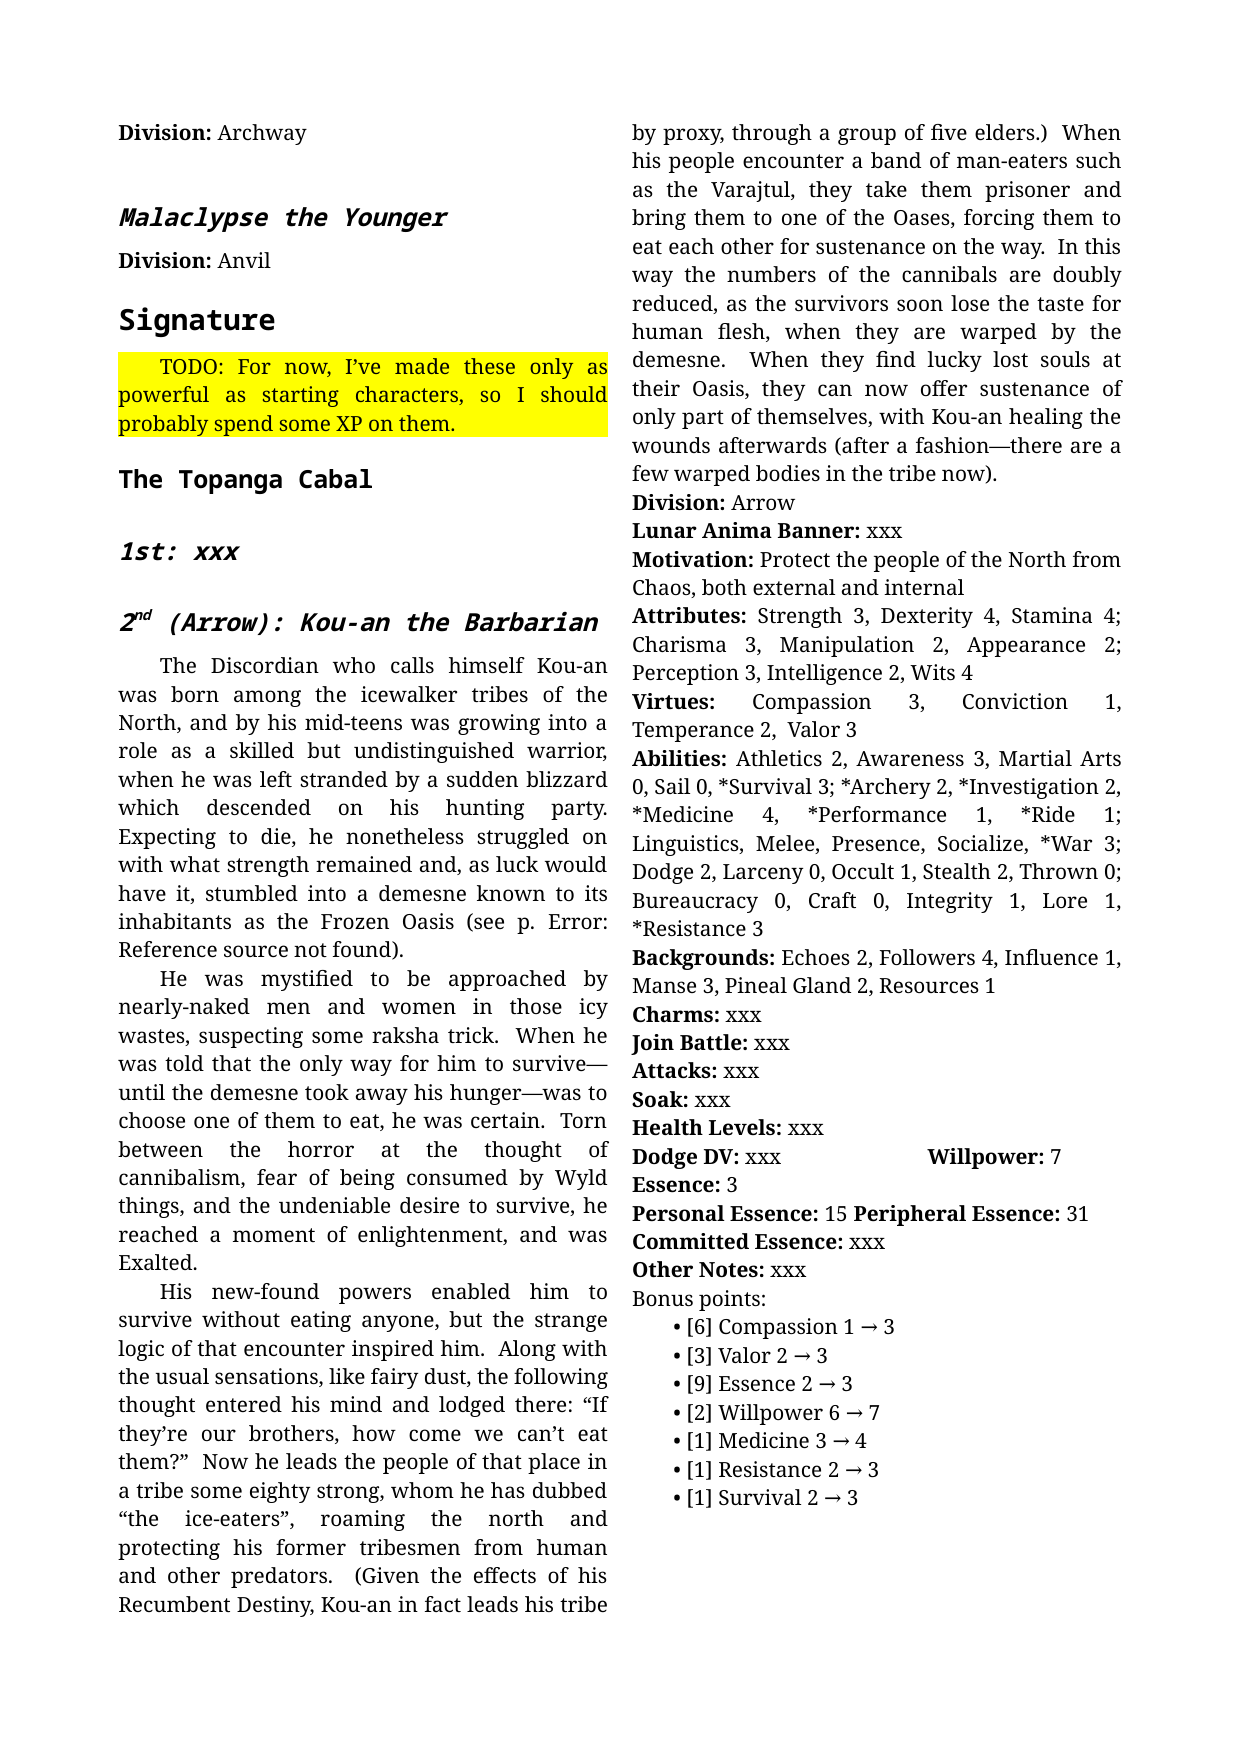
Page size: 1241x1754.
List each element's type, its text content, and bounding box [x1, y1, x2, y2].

text Attributes: Strength 3, Dexterity 4, Stamina 4; Charisma 3, Manipulation 2, Appearance 2; Perception 3, Intelligence 2, Wits 4 [632, 602, 1122, 687]
text He was mystified to be approached by nearly-naked men and women in those icy wastes, suspecting some raksha trick. When he was told that the only way for him to survive—until the demesne took away his hunger—was to choose one of them to eat, he was certain. Torn between the horror at the thought of cannibalism, fear of being consumed by Wyld things, and the undeniable desire to survive, he reached a moment of enlightenment, and was Exalted. [118, 964, 608, 1277]
subtitle 2nd (Arrow): Kou-an the Barbarian [118, 605, 608, 639]
text Join Battle: xxx [632, 1028, 1122, 1057]
list [1] Survival 2 → 3 [632, 1483, 1122, 1512]
text Bonus points: [632, 1284, 1122, 1312]
text Other Notes: xxx [632, 1256, 1122, 1284]
subtitle Signature [118, 300, 608, 339]
list [1] Resistance 2 → 3 [632, 1455, 1122, 1483]
text Personal Essence: 15 Peripheral Essence: 31 [632, 1199, 1122, 1227]
list [3] Valor 2 → 3 [632, 1341, 1122, 1369]
text Division: Archway [118, 118, 608, 147]
text The Discordian who calls himself Kou-an was born among the icewalker tribes of the North, and by his mid-teens was growing into a role as a skilled but undistinguished warrior, when he was left stranded by a sudden blizzard which descended on his hunting party. Expecting to die, he nonetheless struggled on with what strength remained and, as luck would have it, stumbled into a demesne known to its inhabitants as the Frozen Oasis (see p. Error: Reference source not found). [118, 651, 608, 964]
text His new-found powers enabled him to survive without eating anyone, but the strange logic of that encounter inspired him. Along with the usual sensations, like fairy dust, the following thought entered his mind and lodged there: “If they’re our brothers, how come we can’t eat them?” Now he leads the people of that place in a tribe some eighty strong, whom he has dubbed “the ice-eaters”, roaming the north and protecting his former tribesmen from human and other predators. (Given the effects of his Recumbent Destiny, Kou-an in fact leads his tribe [118, 1277, 608, 1618]
text by proxy, through a group of five elders.) When his people encounter a band of man-eaters such as the Varajtul, they take them prisoner and bring them to one of the Oases, forcing them to eat each other for sustenance on the way. In this way the numbers of the cannibals are doubly reduced, as the survivors soon lose the taste for human flesh, when they are warped by the demesne. When they find lucky lost souls at their Oasis, they can now offer sustenance of only part of themselves, with Kou-an healing the wounds afterwards (after a fashion—there are a few warped bodies in the tribe now). [632, 118, 1122, 488]
list [9] Essence 2 → 3 [632, 1369, 1122, 1398]
text Soak: xxx [632, 1085, 1122, 1113]
text Essence: 3 [632, 1170, 1122, 1199]
text Dodge DV: xxx Willpower: 7 [632, 1142, 1122, 1170]
text Backgrounds: Echoes 2, Followers 4, Influence 1, Manse 3, Pineal Gland 2, Resources 1 [632, 943, 1122, 1000]
text Attacks: xxx [632, 1057, 1122, 1085]
list [2] Willpower 6 → 7 [632, 1398, 1122, 1426]
text Charms: xxx [632, 1000, 1122, 1028]
text Virtues: Compassion 3, Conviction 1, Temperance 2, Valor 3 [632, 687, 1122, 744]
text TODO: For now, I’ve made these only as powerful as starting characters, so I should probably spend some XP on them. [118, 352, 608, 437]
text Motivation: Protect the people of the North from Chaos, both external and internal [632, 545, 1122, 602]
text Division: Arrow [632, 488, 1122, 516]
text Committed Essence: xxx [632, 1227, 1122, 1256]
list [6] Compassion 1 → 3 [632, 1312, 1122, 1341]
subtitle The Topanga Cabal [118, 462, 608, 496]
text Division: Anvil [118, 246, 608, 275]
list [1] Medicine 3 → 4 [632, 1426, 1122, 1455]
text Health Levels: xxx [632, 1113, 1122, 1142]
subtitle 1st: xxx [118, 534, 608, 567]
text Abilities: Athletics 2, Awareness 3, Martial Arts 0, Sail 0, *Survival 3; *Archery 2, *Investigation 2, *Medicine 4, *Performance 1, *Ride 1; Linguistics, Melee, Presence, Socialize, *War 3; Dodge 2, Larceny 0, Occult 1, Stealth 2, Thrown 0; Bureaucracy 0, Craft 0, Integrity 1, Lore 1, *Resistance 3 [632, 744, 1122, 943]
text Lunar Anima Banner: xxx [632, 516, 1122, 545]
subtitle Malaclypse the Younger [118, 200, 608, 234]
